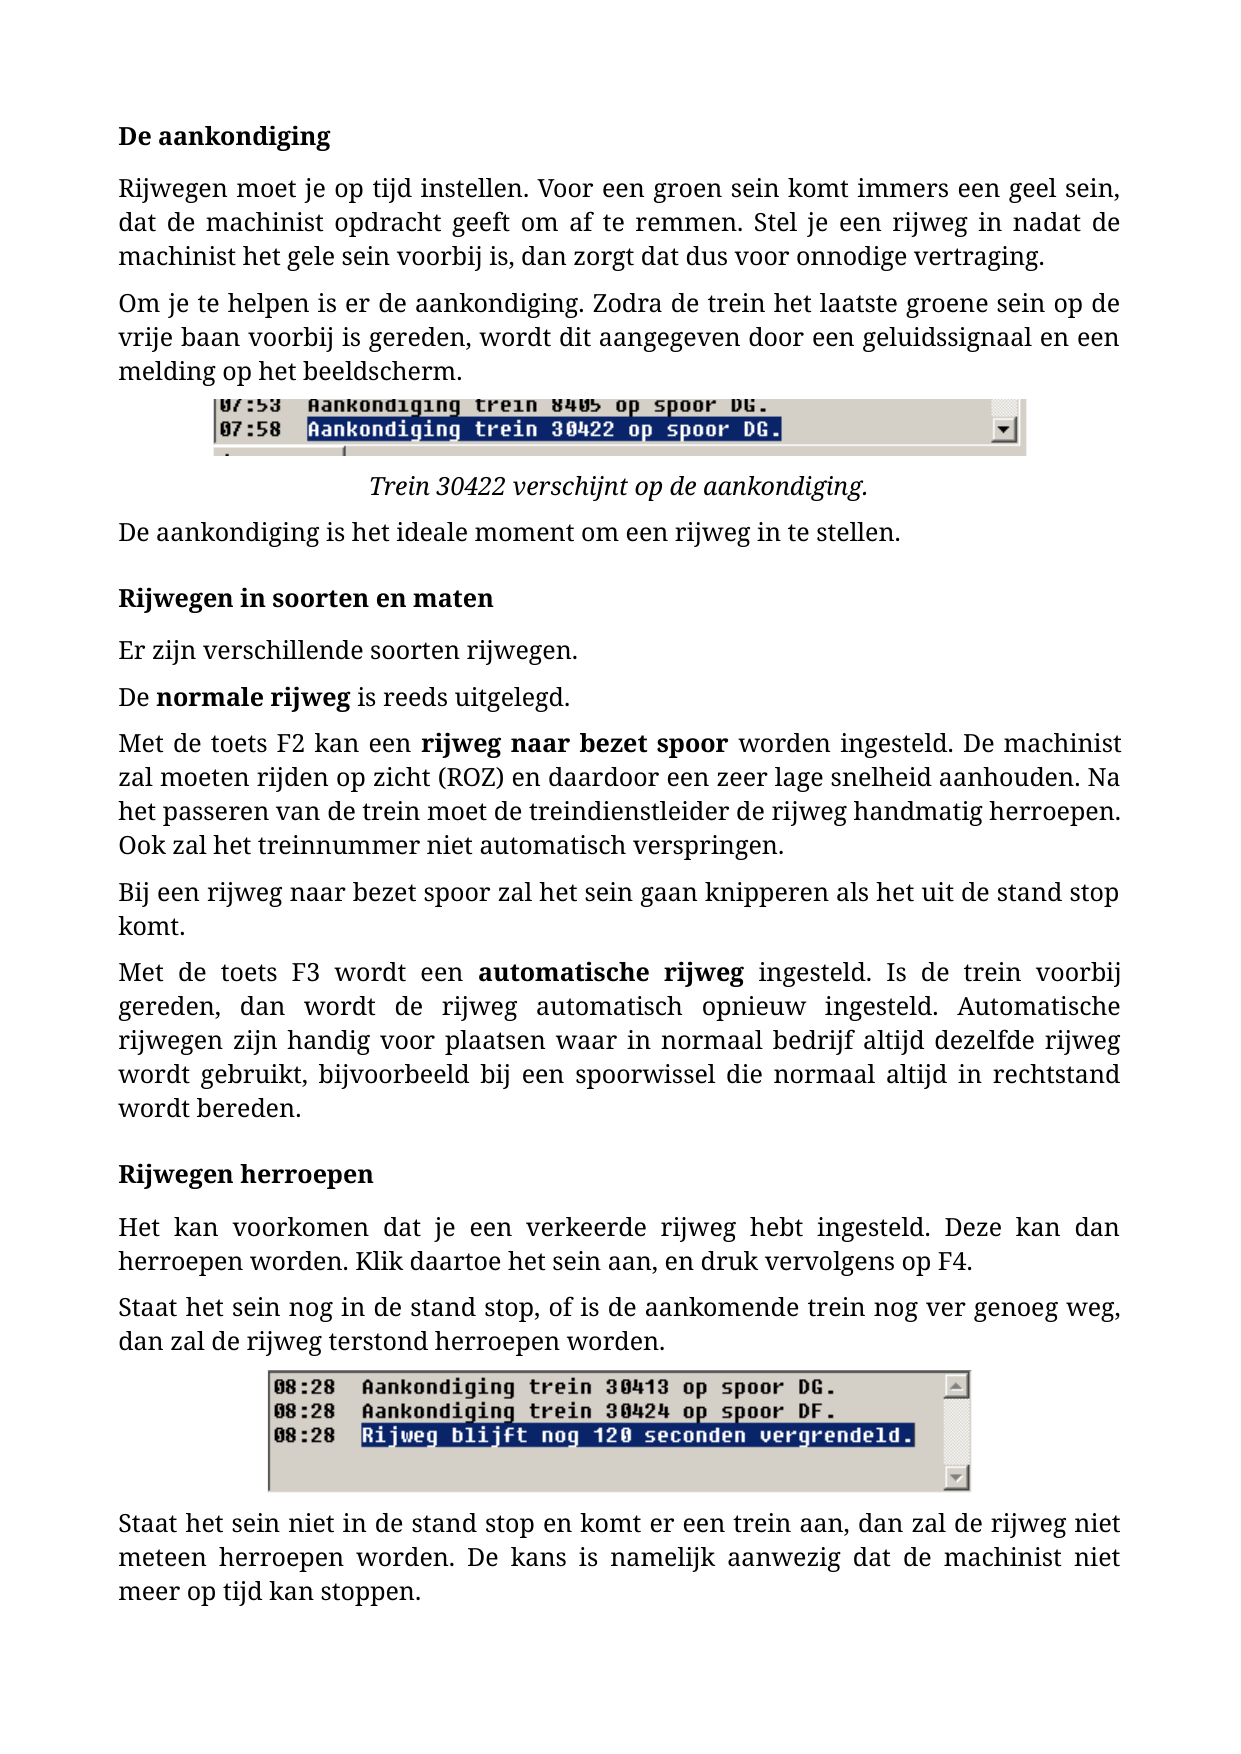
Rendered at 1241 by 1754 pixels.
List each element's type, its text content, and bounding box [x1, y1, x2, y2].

text Staat het sein nog in de stand stop, of is de aankomende trein nog ver genoeg weg, dan zal de rijweg terstond herroepen worden. [118, 1290, 1122, 1358]
text Trein 30422 verschijnt op de aankondiging. [118, 468, 1122, 502]
subtitle Rijwegen herroepen [118, 1157, 1122, 1191]
subtitle Rijwegen in soorten en maten [118, 580, 1122, 614]
text Om je te helpen is er de aankondiging. Zodra de trein het laatste groene sein op de vrije baan voorbij is gereden, wordt dit aangegeven door een geluidssignaal en een melding op het beeldscherm. [118, 285, 1122, 387]
subtitle De aankondiging [118, 118, 1122, 152]
text Het kan voorkomen dat je een verkeerde rijweg hebt ingesteld. Deze kan dan herroepen worden. Klik daartoe het sein aan, en druk vervolgens op F4. [118, 1209, 1122, 1277]
text Met de toets F3 wordt een automatische rijweg ingesteld. Is de trein voorbij gereden, dan wordt de rijweg automatisch opnieuw ingesteld. Automatische rijwegen zijn handig voor plaatsen waar in normaal bedrijf altijd dezelfde rijweg wordt gebruikt, bijvoorbeeld bij een spoorwissel die normaal altijd in rechtstand wordt bereden. [118, 955, 1122, 1125]
text Rijwegen moet je op tijd instellen. Voor een groen sein komt immers een geel sein, dat de machinist opdracht geeft om af te remmen. Stel je een rijweg in nadat de machinist het gele sein voorbij is, dan zorgt dat dus voor onnodige vertraging. [118, 171, 1122, 273]
text De normale rijweg is reeds uitgelegd. [118, 679, 1122, 713]
text Met de toets F2 kan een rijweg naar bezet spoor worden ingesteld. De machinist zal moeten rijden op zicht (ROZ) en daardoor een zeer lage snelheid aanhouden. Na het passeren van de trein moet de treindienstleider de rijweg handmatig herroepen. Ook zal het treinnummer niet automatisch verspringen. [118, 726, 1122, 862]
text De aankondiging is het ideale moment om een rijweg in te stellen. [118, 515, 1122, 549]
text Staat het sein niet in de stand stop en komt er een trein aan, dan zal de rijweg niet meteen herroepen worden. De kans is namelijk aanwezig dat de machinist niet meer op tijd kan stoppen. [118, 1506, 1122, 1608]
text Bij een rijweg naar bezet spoor zal het sein gaan knipperen als het uit de stand stop komt. [118, 874, 1122, 942]
text Er zijn verschillende soorten rijwegen. [118, 633, 1122, 667]
